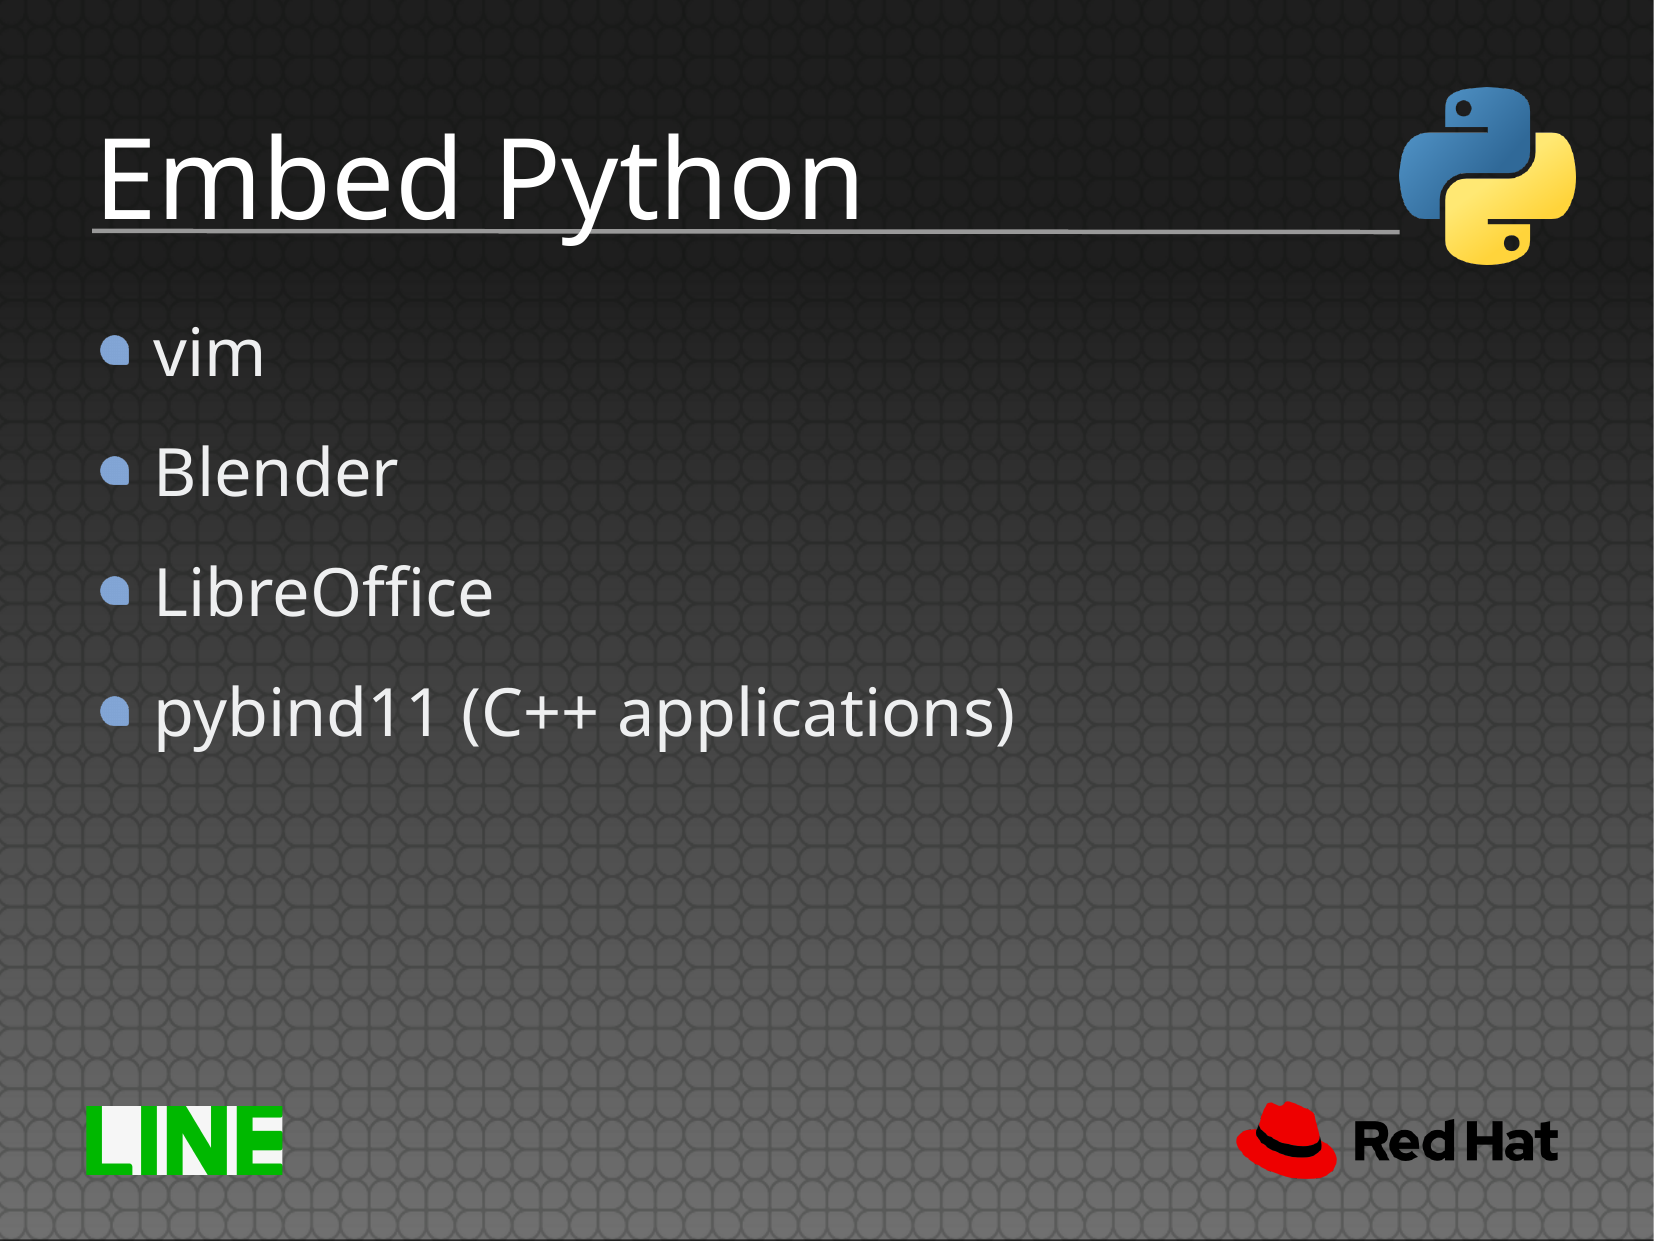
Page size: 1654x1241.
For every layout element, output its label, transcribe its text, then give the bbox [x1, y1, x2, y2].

picture [0, 0, 1654, 1241]
title Embed Python [94, 100, 1426, 251]
list vim Blender LibreOffice pybind11 (C++ applications) [82, 304, 1571, 1045]
